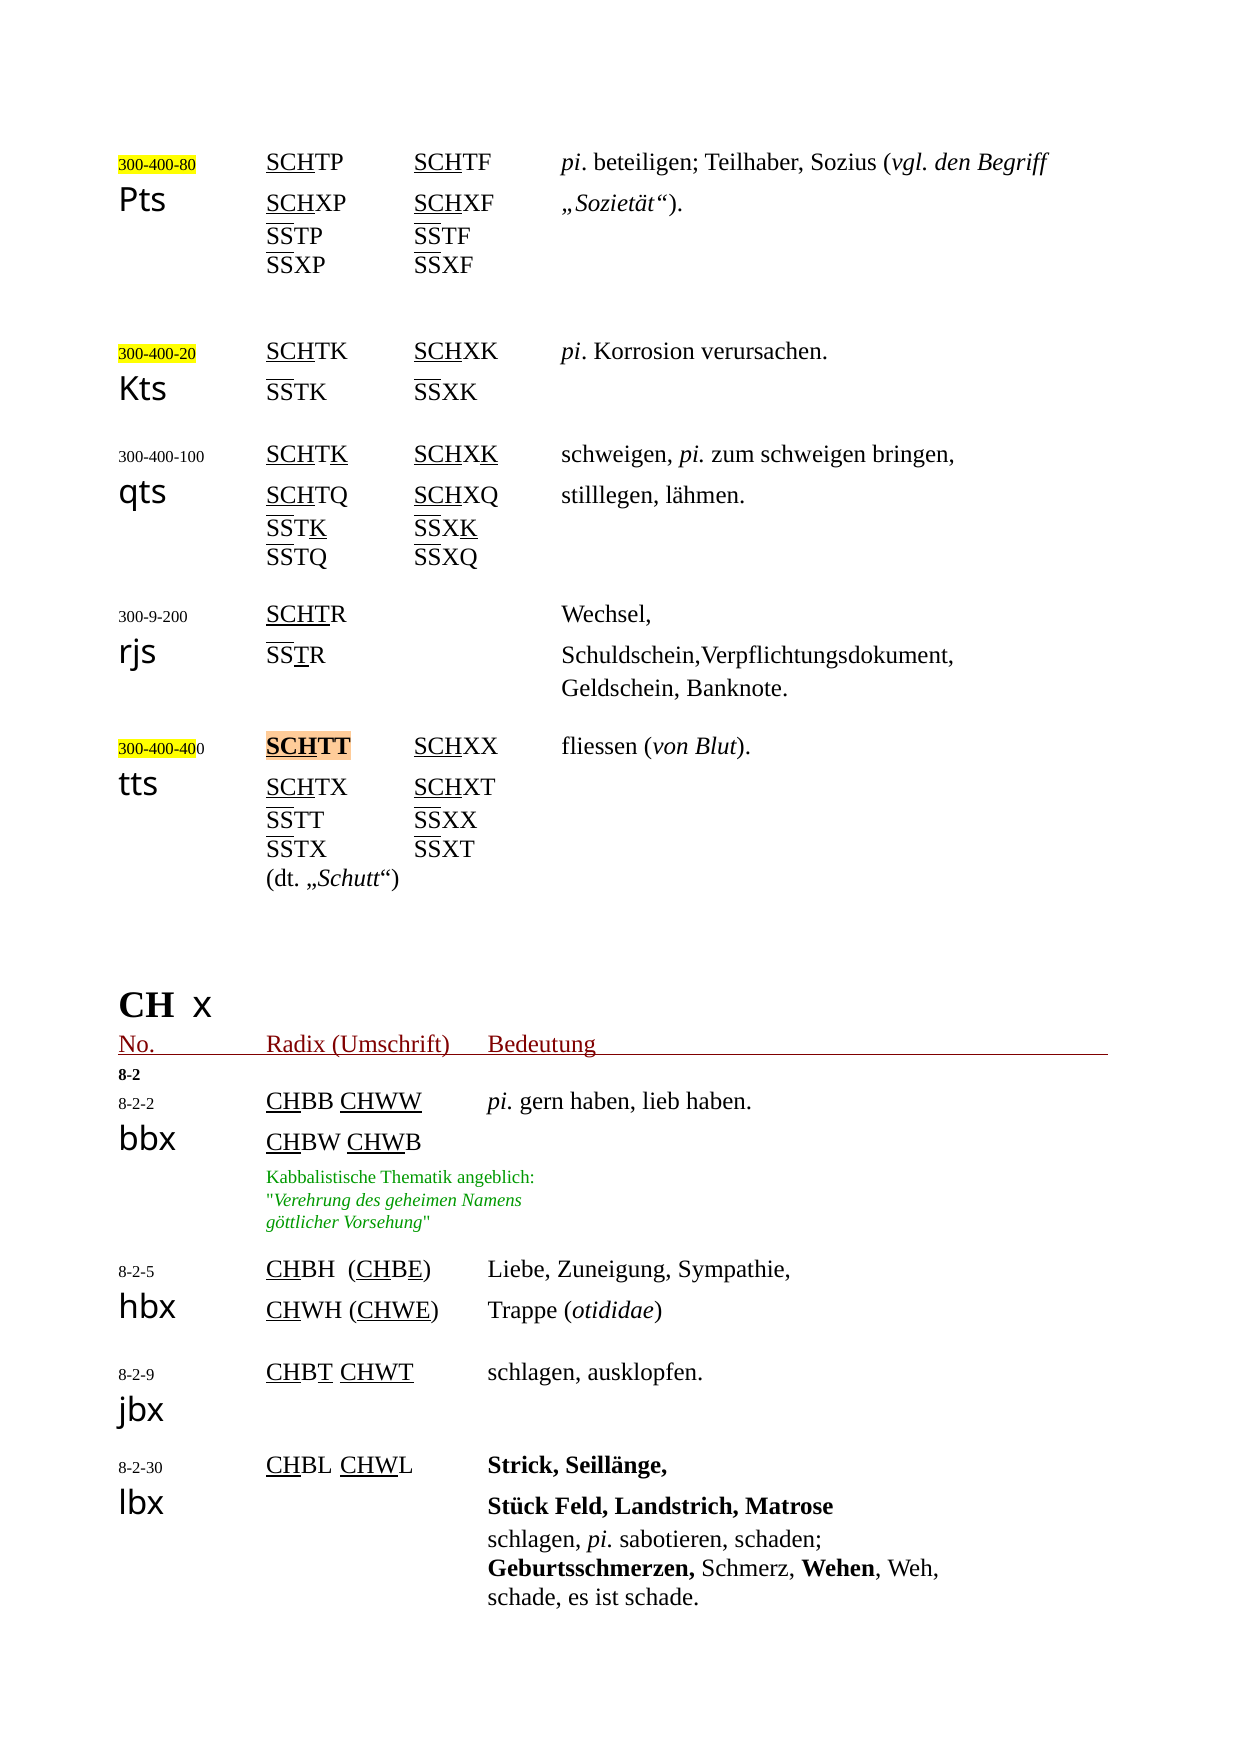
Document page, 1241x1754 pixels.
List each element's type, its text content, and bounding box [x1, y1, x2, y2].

text 8-2-9 CHBT CHWT schlagen, ausklopfen. jbx [118, 1357, 1122, 1431]
text 300-400-400 SCHTT SCHXX fliessen (von Blut). [118, 731, 1122, 760]
text SSTP SSTF [118, 221, 1122, 250]
text SSTX SSXT [118, 834, 1122, 863]
text Kts SSTK SSXK [118, 365, 1122, 410]
text Kabbalistische Thematik angeblich: [118, 1160, 1122, 1189]
text qts SCHTQ SCHXQ stilllegen, lähmen. [118, 468, 1122, 513]
text SSTQ SSXQ [118, 542, 1122, 571]
text tts SCHTX SCHXT [118, 760, 1122, 805]
text 8-2 8-2-2 CHBB CHWW pi. gern haben, lieb haben. [118, 1057, 1122, 1115]
text 300-400-80 SCHTP SCHTF pi. beteiligen; Teilhaber, Sozius (vgl. den Begriff [118, 147, 1122, 176]
text No. Radix (Umschrift) Bedeutung [118, 1029, 1122, 1057]
text SSXP SSXF [118, 250, 1122, 278]
text 8-2-5 CHBH*(CHBE) Liebe, Zuneigung, Sympathie, [118, 1254, 1122, 1283]
text SSTK SSXK [118, 513, 1122, 542]
text "Verehrung des geheimen Namens [118, 1189, 1122, 1211]
text schlagen, pi. sabotieren, schaden; [118, 1524, 1122, 1553]
text CH x [118, 978, 1122, 1029]
text bbx CHBW CHWB [118, 1115, 1122, 1160]
text lbx Stück Feld, Landstrich, Matrose [118, 1479, 1122, 1524]
text Geburtsschmerzen, Schmerz, Wehen, Weh, [118, 1553, 1122, 1582]
text 8-2-30 CHBL CHWL Strick, Seillänge, [118, 1450, 1122, 1479]
text SSTT SSXX [118, 805, 1122, 834]
text schade, es ist schade. [118, 1582, 1122, 1611]
text göttlicher Vorsehung" [118, 1211, 1122, 1232]
text Pts SCHXP SCHXF „Sozietät“). [118, 176, 1122, 221]
text hbx CHWH (CHWE) Trappe (otididae) [118, 1283, 1122, 1328]
text rjs SSTR Schuldschein,Verpflichtungsdokument, Geldschein, Banknote. [118, 628, 1122, 702]
text 300-9-200 SCHTR Wechsel, [118, 599, 1122, 628]
text (dt. „Schutt“) [118, 863, 1122, 891]
text 300-400-20 SCHTK SCHXK pi. Korrosion verursachen. [118, 336, 1122, 365]
text 300-400-100 SCHTK SCHXK schweigen, pi. zum schweigen bringen, [118, 439, 1122, 468]
